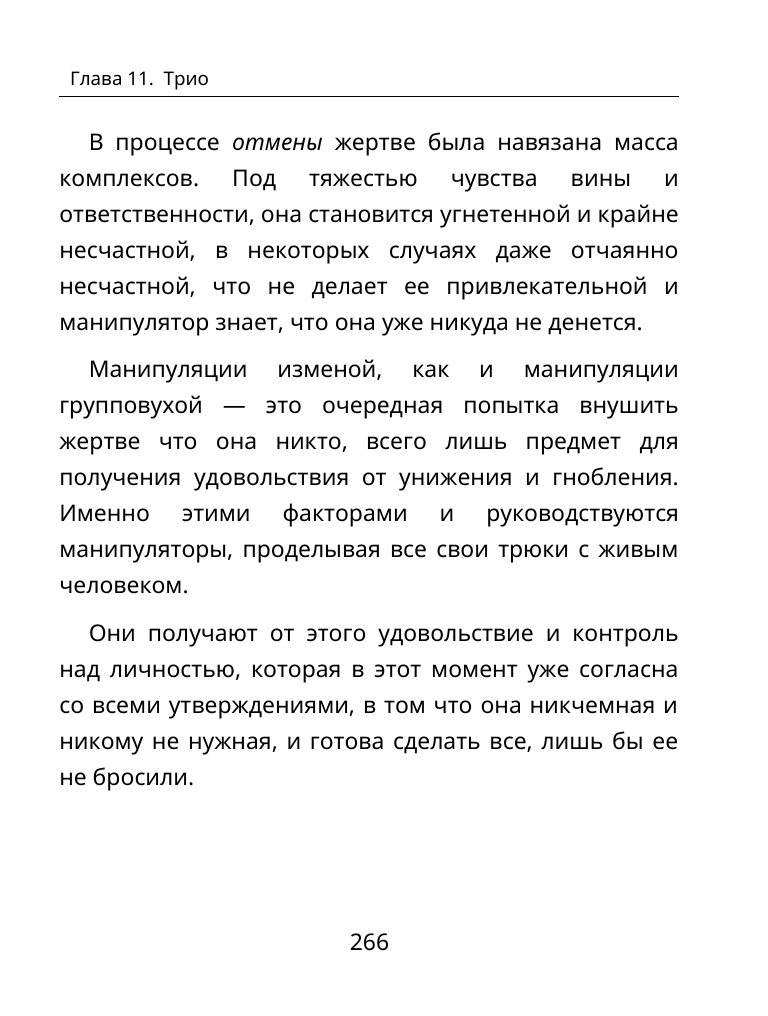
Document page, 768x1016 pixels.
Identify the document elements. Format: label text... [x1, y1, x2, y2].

text В процессе отмены жертве была навязана масса комплексов. Под тяжестью чувства вины и ответственности, она становится угнетенной и крайне несчастной, в некоторых случаях даже отчаянно несчастной, что не делает ее привлекательной и манипулятор знает, что она уже никуда не денется. [59, 126, 679, 337]
text Манипуляции изменой, как и манипуляции групповухой — это очередная попытка внушить жертве что она никто, всего лишь предмет для получения удовольствия от унижения и гнобления. Именно этими факторами и руководствуются манипуляторы, проделывая все свои трюки с живым человеком. [59, 353, 679, 600]
text Они получают от этого удовольствие и контроль над личностью, которая в этот момент уже согласна со всеми утверждениями, в том что она никчемная и никому не нужная, и готова сделать все, лишь бы ее не бросили. [59, 617, 679, 792]
